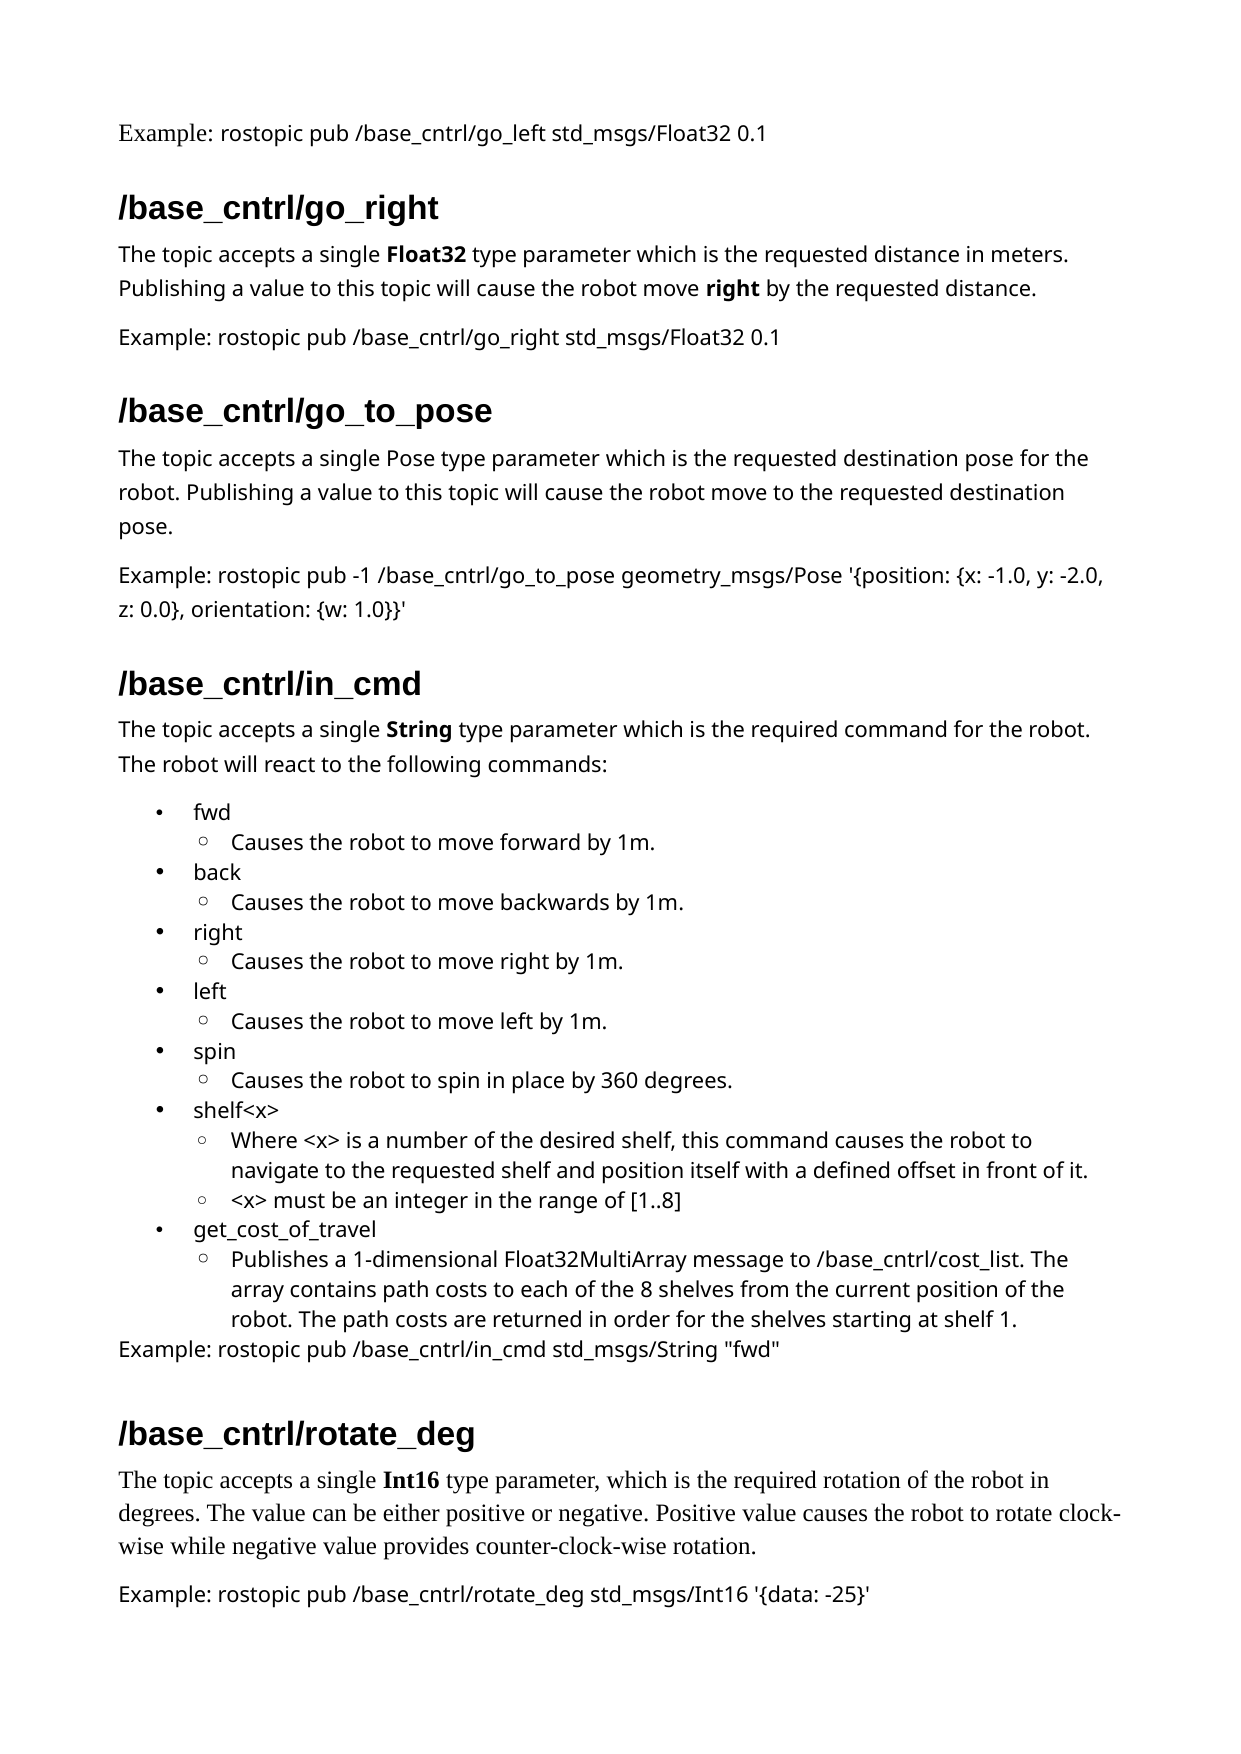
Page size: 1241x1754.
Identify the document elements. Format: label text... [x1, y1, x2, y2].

list get_cost_of_travel [156, 1214, 1122, 1244]
text The topic accepts a single Pose type parameter which is the requested destination pose for the robot. Publishing a value to this topic will cause the robot move to the requested destination pose. [118, 442, 1122, 541]
list Where <x> is a number of the desired shelf, this command causes the robot to navigate to the requested shelf and position itself with a defined offset in front of it. [193, 1125, 1122, 1185]
list fwd [156, 797, 1122, 827]
subtitle /base_cntrl/rotate_deg [118, 1414, 1122, 1453]
list <x> must be an integer in the range of [1..8] [193, 1185, 1122, 1214]
text Example: rostopic pub /base_cntrl/go_left std_msgs/Float32 0.1 [118, 118, 1122, 148]
list Causes the robot to move right by 1m. [193, 946, 1122, 976]
list shelf<x> [156, 1095, 1122, 1125]
list right [156, 917, 1122, 946]
list Publishes a 1-dimensional Float32MultiArray message to /base_cntrl/cost_list. The array contains path costs to each of the 8 shelves from the current position of the robot. The path costs are returned in order for the shelves starting at shelf 1. [193, 1244, 1122, 1334]
subtitle /base_cntrl/go_right [118, 188, 1122, 226]
text The topic accepts a single String type parameter which is the required command for the robot. The robot will react to the following commands: [118, 714, 1122, 778]
list Causes the robot to spin in place by 360 degrees. [193, 1066, 1122, 1095]
subtitle /base_cntrl/go_to_pose [118, 391, 1122, 430]
list Causes the robot to move backwards by 1m. [193, 887, 1122, 917]
text Example: rostopic pub /base_cntrl/in_cmd std_msgs/String "fwd" [118, 1334, 1122, 1363]
list left [156, 976, 1122, 1006]
text Example: rostopic pub -1 /base_cntrl/go_to_pose geometry_msgs/Pose '{position: {x: -1.0, y: -2.0, z: 0.0}, orientation: {w: 1.0}}' [118, 559, 1122, 623]
list Causes the robot to move forward by 1m. [193, 827, 1122, 857]
list Causes the robot to move left by 1m. [193, 1006, 1122, 1036]
text The topic accepts a single Int16 type parameter, which is the required rotation of the robot in degrees. The value can be either positive or negative. Positive value causes the robot to rotate clock-wise while negative value provides counter-clock-wise rotation. [118, 1465, 1122, 1560]
list back [156, 857, 1122, 887]
text Example: rostopic pub /base_cntrl/rotate_deg std_msgs/Int16 '{data: -25}' [118, 1579, 1122, 1609]
list spin [156, 1036, 1122, 1066]
text The topic accepts a single Float32 type parameter which is the requested distance in meters. Publishing a value to this topic will cause the robot move right by the requested distance. [118, 239, 1122, 303]
subtitle /base_cntrl/in_cmd [118, 663, 1122, 702]
text Example: rostopic pub /base_cntrl/go_right std_msgs/Float32 0.1 [118, 322, 1122, 352]
